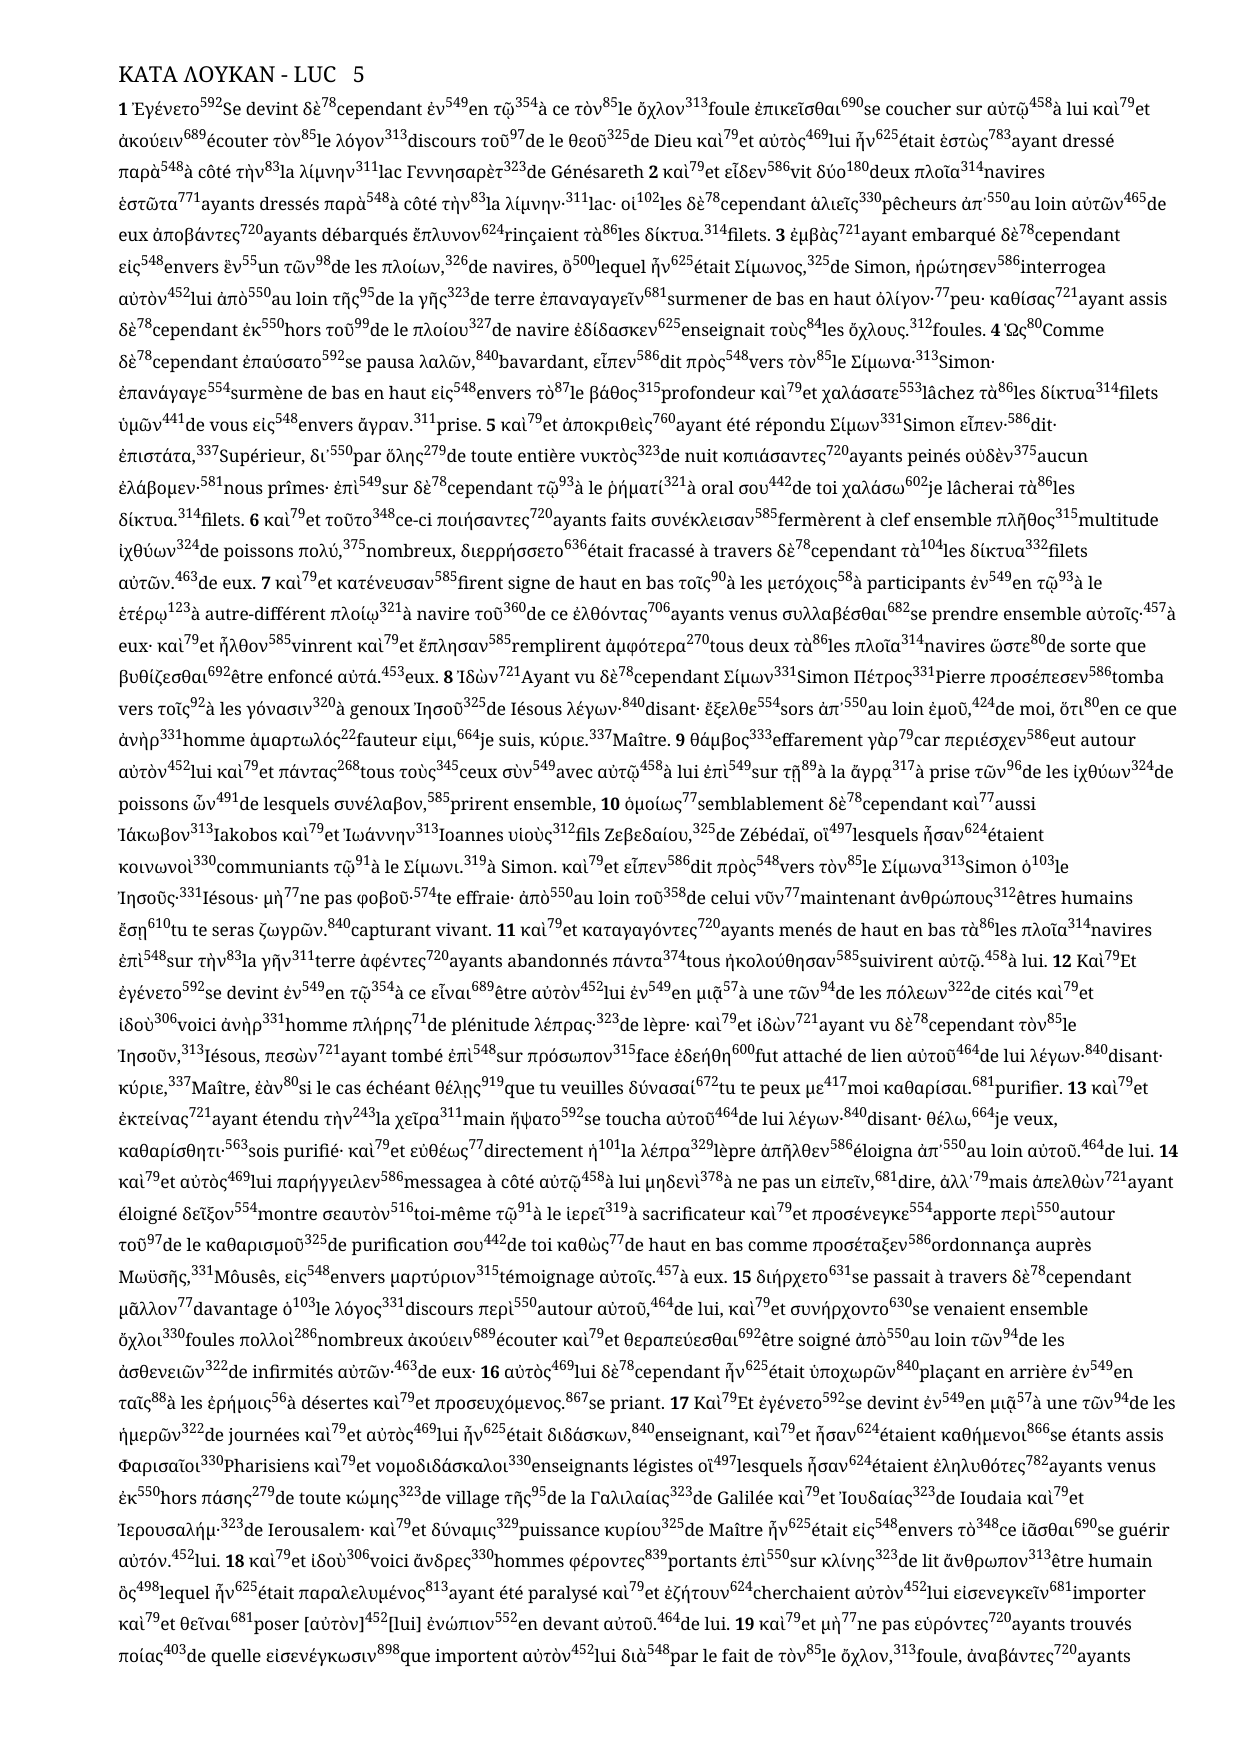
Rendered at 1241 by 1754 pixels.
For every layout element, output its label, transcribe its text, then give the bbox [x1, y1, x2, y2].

text 1 Ἐγένετο592Se devint δὲ78cependant ἐν549en τῷ354à ce τὸν85le ὄχλον313foule ἐπικεῖσθαι690se coucher sur αὐτῷ458à lui καὶ79et ἀκούειν689écouter τὸν85le λόγον313discours τοῦ97de le θεοῦ325de Dieu καὶ79et αὐτὸς469lui ἦν625était ἑστὼς783ayant dressé παρὰ548à côté τὴν83la λίμνην311lac Γεννησαρὲτ323de Génésareth 2 καὶ79et εἶδεν586vit δύο180deux πλοῖα314navires ἑστῶτα771ayants dressés παρὰ548à côté τὴν83la λίμνην·311lac· οἱ102les δὲ78cependant ἁλιεῖς330pêcheurs ἀπ᾽550au loin αὐτῶν465de eux ἀποβάντες720ayants débarqués ἔπλυνον624rinçaient τὰ86les δίκτυα.314filets. 3 ἐμβὰς721ayant embarqué δὲ78cependant εἰς548envers ἓν55un τῶν98de les πλοίων,326de navires, ὃ500lequel ἦν625était Σίμωνος,325de Simon, ἠρώτησεν586interrogea αὐτὸν452lui ἀπὸ550au loin τῆς95de la γῆς323de terre ἐπαναγαγεῖν681surmener de bas en haut ὀλίγον·77peu· καθίσας721ayant assis δὲ78cependant ἐκ550hors τοῦ99de le πλοίου327de navire ἐδίδασκεν625enseignait τοὺς84les ὄχλους.312foules. 4 Ὡς80Comme δὲ78cependant ἐπαύσατο592se pausa λαλῶν,840bavardant, εἶπεν586dit πρὸς548vers τὸν85le Σίμωνα·313Simon· ἐπανάγαγε554surmène de bas en haut εἰς548envers τὸ87le βάθος315profondeur καὶ79et χαλάσατε553lâchez τὰ86les δίκτυα314filets ὑμῶν441de vous εἰς548envers ἄγραν.311prise. 5 καὶ79et ἀποκριθεὶς760ayant été répondu Σίμων331Simon εἶπεν·586dit· ἐπιστάτα,337Supérieur, δι᾽550par ὅλης279de toute entière νυκτὸς323de nuit κοπιάσαντες720ayants peinés οὐδὲν375aucun ἐλάβομεν·581nous prîmes· ἐπὶ549sur δὲ78cependant τῷ93à le ῥήματί321à oral σου442de toi χαλάσω602je lâcherai τὰ86les δίκτυα.314filets. 6 καὶ79et τοῦτο348ce-ci ποιήσαντες720ayants faits συνέκλεισαν585fermèrent à clef ensemble πλῆθος315multitude ἰχθύων324de poissons πολύ,375nombreux, διερρήσσετο636était fracassé à travers δὲ78cependant τὰ104les δίκτυα332filets αὐτῶν.463de eux. 7 καὶ79et κατένευσαν585firent signe de haut en bas τοῖς90à les μετόχοις58à participants ἐν549en τῷ93à le ἑτέρῳ123à autre-différent πλοίῳ321à navire τοῦ360de ce ἐλθόντας706ayants venus συλλαβέσθαι682se prendre ensemble αὐτοῖς·457à eux· καὶ79et ἦλθον585vinrent καὶ79et ἔπλησαν585remplirent ἀμφότερα270tous deux τὰ86les πλοῖα314navires ὥστε80de sorte que βυθίζεσθαι692être enfoncé αὐτά.453eux. 8 Ἰδὼν721Ayant vu δὲ78cependant Σίμων331Simon Πέτρος331Pierre προσέπεσεν586tomba vers τοῖς92à les γόνασιν320à genoux Ἰησοῦ325de Iésous λέγων·840disant· ἔξελθε554sors ἀπ᾽550au loin ἐμοῦ,424de moi, ὅτι80en ce que ἀνὴρ331homme ἁμαρτωλός22fauteur εἰμι,664je suis, κύριε.337Maître. 9 θάμβος333effarement γὰρ79car περιέσχεν586eut autour αὐτὸν452lui καὶ79et πάντας268tous τοὺς345ceux σὺν549avec αὐτῷ458à lui ἐπὶ549sur τῇ89à la ἄγρᾳ317à prise τῶν96de les ἰχθύων324de poissons ὧν491de lesquels συνέλαβον,585prirent ensemble, 10 ὁμοίως77semblablement δὲ78cependant καὶ77aussi Ἰάκωβον313Iakobos καὶ79et Ἰωάννην313Ioannes υἱοὺς312fils Ζεβεδαίου,325de Zébédaï, οἳ497lesquels ἦσαν624étaient κοινωνοὶ330communiants τῷ91à le Σίμωνι.319à Simon. καὶ79et εἶπεν586dit πρὸς548vers τὸν85le Σίμωνα313Simon ὁ103le Ἰησοῦς·331Iésous· μὴ77ne pas φοβοῦ·574te effraie· ἀπὸ550au loin τοῦ358de celui νῦν77maintenant ἀνθρώπους312êtres humains ἔσῃ610tu te seras ζωγρῶν.840capturant vivant. 11 καὶ79et καταγαγόντες720ayants menés de haut en bas τὰ86les πλοῖα314navires ἐπὶ548sur τὴν83la γῆν311terre ἀφέντες720ayants abandonnés πάντα374tous ἠκολούθησαν585suivirent αὐτῷ.458à lui. 12 Καὶ79Et ἐγένετο592se devint ἐν549en τῷ354à ce εἶναι689être αὐτὸν452lui ἐν549en μιᾷ57à une τῶν94de les πόλεων322de cités καὶ79et ἰδοὺ306voici ἀνὴρ331homme πλήρης71de plénitude λέπρας·323de lèpre· καὶ79et ἰδὼν721ayant vu δὲ78cependant τὸν85le Ἰησοῦν,313Iésous, πεσὼν721ayant tombé ἐπὶ548sur πρόσωπον315face ἐδεήθη600fut attaché de lien αὐτοῦ464de lui λέγων·840disant· κύριε,337Maître, ἐὰν80si le cas échéant θέλῃς919que tu veuilles δύνασαί672tu te peux με417moi καθαρίσαι.681purifier. 13 καὶ79et ἐκτείνας721ayant étendu τὴν243la χεῖρα311main ἥψατο592se toucha αὐτοῦ464de lui λέγων·840disant· θέλω,664je veux, καθαρίσθητι·563sois purifié· καὶ79et εὐθέως77directement ἡ101la λέπρα329lèpre ἀπῆλθεν586éloigna ἀπ᾽550au loin αὐτοῦ.464de lui. 14 καὶ79et αὐτὸς469lui παρήγγειλεν586messagea à côté αὐτῷ458à lui μηδενὶ378à ne pas un εἰπεῖν,681dire, ἀλλ᾽79mais ἀπελθὼν721ayant éloigné δεῖξον554montre σεαυτὸν516toi-même τῷ91à le ἱερεῖ319à sacrificateur καὶ79et προσένεγκε554apporte περὶ550autour τοῦ97de le καθαρισμοῦ325de purification σου442de toi καθὼς77de haut en bas comme προσέταξεν586ordonnança auprès Μωϋσῆς,331Môusês, εἰς548envers μαρτύριον315témoignage αὐτοῖς.457à eux. 15 διήρχετο631se passait à travers δὲ78cependant μᾶλλον77davantage ὁ103le λόγος331discours περὶ550autour αὐτοῦ,464de lui, καὶ79et συνήρχοντο630se venaient ensemble ὄχλοι330foules πολλοὶ286nombreux ἀκούειν689écouter καὶ79et θεραπεύεσθαι692être soigné ἀπὸ550au loin τῶν94de les ἀσθενειῶν322de infirmités αὐτῶν·463de eux· 16 αὐτὸς469lui δὲ78cependant ἦν625était ὑποχωρῶν840plaçant en arrière ἐν549en ταῖς88à les ἐρήμοις56à désertes καὶ79et προσευχόμενος.867se priant. 17 Καὶ79Et ἐγένετο592se devint ἐν549en μιᾷ57à une τῶν94de les ἡμερῶν322de journées καὶ79et αὐτὸς469lui ἦν625était διδάσκων,840enseignant, καὶ79et ἦσαν624étaient καθήμενοι866se étants assis Φαρισαῖοι330Pharisiens καὶ79et νομοδιδάσκαλοι330enseignants légistes οἳ497lesquels ἦσαν624étaient ἐληλυθότες782ayants venus ἐκ550hors πάσης279de toute κώμης323de village τῆς95de la Γαλιλαίας323de Galilée καὶ79et Ἰουδαίας323de Ioudaia καὶ79et Ἰερουσαλήμ·323de Ierousalem· καὶ79et δύναμις329puissance κυρίου325de Maître ἦν625était εἰς548envers τὸ348ce ἰᾶσθαι690se guérir αὐτόν.452lui. 18 καὶ79et ἰδοὺ306voici ἄνδρες330hommes φέροντες839portants ἐπὶ550sur κλίνης323de lit ἄνθρωπον313être humain ὃς498lequel ἦν625était παραλελυμένος813ayant été paralysé καὶ79et ἐζήτουν624cherchaient αὐτὸν452lui εἰσενεγκεῖν681importer καὶ79et θεῖναι681poser [αὐτὸν]452[lui] ἐνώπιον552en devant αὐτοῦ.464de lui. 19 καὶ79et μὴ77ne pas εὑρόντες720ayants trouvés ποίας403de quelle εἰσενέγκωσιν898que importent αὐτὸν452lui διὰ548par le fait de τὸν85le ὄχλον,313foule, ἀναβάντες720ayants montés ἐπὶ548sur τὸ87le δῶμα315dôme διὰ550par τῶν96de les κεράμων324de tuiles καθῆκαν585firent descendre αὐτὸν452lui σὺν549avec τῷ93à le κλινιδίῳ321à petit lit εἰς548envers τὸ87le μέσον55au milieu ἔμπροσθεν552en devers τοῦ97de le Ἰησοῦ.325de Iésous. 20 καὶ79et ἰδὼν721ayant vu τὴν83la πίστιν311croyance αὐτῶν463de eux εἶπεν·586dit· ἄνθρωπε,337être humain, ἀφέωνταί653ont été abandonnés σοι439à toi αἱ100les ἁμαρτίαι328fautes σου.442de toi. 21 καὶ79et ἤρξαντο591se originèrent διαλογίζεσθαι690se calculer au-travers οἱ102les γραμματεῖς330lettrés καὶ79et οἱ102les Φαρισαῖοι330Pharisiens λέγοντες·839disants· τίς410quel ἐστιν668est οὗτος364celui-ci ὃς498lequel λαλεῖ668bavarde βλασφημίας;310blasphémies; τίς410quel δύναται674se peut ἀφιέναι681abandonner ἁμαρτίας310fautes εἰ551si μὴ77ne pas μόνος132seul ὁ103le θεός;331Dieu; 22 ἐπιγνοὺς721ayant reconnu δὲ78cependant ὁ103le Ἰησοῦς331Iésous τοὺς84les διαλογισμοὺς312calculs au-travers αὐτῶν463de eux ἀποκριθεὶς760ayant été répondu εἶπεν586dit πρὸς548vers αὐτούς·451eux· τί399quel διαλογίζεσθε671vous vous calculez au-travers ἐν549en ταῖς88à les καρδίαις316à coeurs ὑμῶν;441de vous; 23 τί412quel ἐστιν668est εὐκοπώτερον,49plus facile, εἰπεῖν·681dire· ἀφέωνταί653ont été abandonnés σοι439à toi αἱ100les ἁμαρτίαι328fautes σου,442de toi, ἢ79ou εἰπεῖν·681dire· ἔγειρε570éveille καὶ79et περιπάτει;570piétine autour; 24 ἵνα80afin que δὲ78cependant εἰδῆτε914que vous ayez su ὅτι80en ce que ὁ103le υἱὸς331fils τοῦ97de le ἀνθρώπου325de être humain ἐξουσίαν311autorité ἔχει668a ἐπὶ550sur τῆς95de la γῆς323de terre ἀφιέναι689abandonner ἁμαρτίας310fautes –935– εἶπεν586dit τῷ352à celui παραλελυμένῳ·801à ayant été paralysé· σοὶ439à toi λέγω,664je dis, ἔγειρε570éveille καὶ79et ἄρας721ayant levé τὸ87le κλινίδιόν315petit lit σου442de toi πορεύου574te va εἰς548envers τὸν85le οἶκόν313maison σου.442de toi. 25 καὶ79et παραχρῆμα77instantanément ἀναστὰς721ayant redressé ἐνώπιον552en devant αὐτῶν,463de eux, ἄρας721ayant levé ἐφ᾽548sur ὃ482lequel κατέκειτο,631se couchait de haut en bas, ἀπῆλθεν586éloigna εἰς548envers τὸν85le οἶκον313maison αὐτοῦ464de lui δοξάζων840glorifiant τὸν85le θεόν.313Dieu. 26 καὶ79et ἔκστασις329extase ἔλαβεν586prit ἅπαντας372en totalités καὶ79et ἐδόξαζον624glorifiaient τὸν85le θεὸν313Dieu καὶ79et ἐπλήσθησαν599furent rempli φόβου325de effroi λέγοντες839disants ὅτι80en ce que εἴδομεν581nous vîmes παράδοξα54paradoxales σήμερον.77aujourd'hui. 27 Καὶ79Et μετὰ548après ταῦτα347ces-ci ἐξῆλθεν586sortit καὶ79et ἐθεάσατο592se contempla τελώνην313collecteur de taxes ὀνόματι321à nom Λευὶν313Lévi καθήμενον849se étant assis ἐπὶ548sur τὸ87le τελώνιον,315bureau de taxes, καὶ79et εἶπεν586dit αὐτῷ·458à lui· ἀκολούθει570suis μοι.420à moi. 28 καὶ79et καταλιπὼν721ayant laissé en contrebas πάντα374tous ἀναστὰς721ayant redressé ἠκολούθει625suivait αὐτῷ.458à lui. 29 Καὶ79Et ἐποίησεν586fit δοχὴν311acceptation μεγάλην2grande Λευὶς331Lévi αὐτῷ458à lui ἐν549en τῇ89à la οἰκίᾳ317à maison d'habitation αὐτοῦ,464de lui, καὶ79et ἦν625était ὄχλος331foule πολὺς287nombreux τελωνῶν324de collecteurs de taxes καὶ79et ἄλλων383de autres οἳ497lesquels ἦσαν624étaient μετ᾽550avec αὐτῶν463de eux κατακείμενοι.866se couchants de haut en bas. 30 καὶ79et ἐγόγγυζον624murmuraient οἱ102les Φαρισαῖοι330Pharisiens καὶ79et οἱ102les γραμματεῖς330lettrés αὐτῶν463de eux πρὸς548vers τοὺς84les μαθητὰς312disciples αὐτοῦ464de lui λέγοντες·839disants· διὰ548par le fait de τί399quel μετὰ550avec τῶν96de les τελωνῶν324de collecteurs de taxes καὶ79et ἁμαρτωλῶν64de fauteurs ἐσθίετε665vous mangez καὶ79et πίνετε;665vous buvez; 31 καὶ79et ἀποκριθεὶς760ayant été répondu ὁ103le Ἰησοῦς331Iésous εἶπεν586dit πρὸς548vers αὐτούς·451eux· οὐ77non χρείαν311besoin ἔχουσιν667ont οἱ363ceux ὑγιαίνοντες839étants sain ἰατροῦ325de médecin ἀλλ᾽79mais οἱ363ceux κακῶς77malicieusement ἔχοντες·839ayants· 32 οὐκ77non ἐλήλυθα638j'ai venu καλέσαι681appeler δικαίους52justes ἀλλ᾽79mais ἁμαρτωλοὺς52fauteurs εἰς548envers μετάνοιαν.311transintelligence. 33 Οἱ468Ceux δὲ78cependant εἶπαν585dirent πρὸς548vers αὐτόν·452lui· οἱ102les μαθηταὶ330disciples Ἰωάννου325de Ioannes νηστεύουσιν667jeûnent πυκνὰ77fréquemment καὶ79et δεήσεις310supplications ποιοῦνται673se font ὁμοίως77semblablement καὶ77aussi οἱ363ceux τῶν96de les Φαρισαίων,324de Pharisiens, οἱ363ceux δὲ78cependant σοὶ444tiens ἐσθίουσιν667mangent καὶ79et πίνουσιν.667boivent. 34 ὁ469celui δὲ78cependant Ἰησοῦς331Iésous εἶπεν586dit πρὸς548vers αὐτούς·451eux· μὴ340ne pas δύνασθε671vous vous pouvez τοὺς84les υἱοὺς312fils τοῦ97de le νυμφῶνος325de épousaille ἐν549en ᾧ486à lequel ὁ103le νυμφίος331époux μετ᾽550avec αὐτῶν463de eux ἐστιν668est ποιῆσαι681faire νηστεύειν;689jeûner; 35 ἐλεύσονται611se viendront δὲ78cependant ἡμέραι,328journées, καὶ77aussi ὅταν80lorsque le cas échéant ἀπαρθῇ911que soit levé au loin ἀπ᾽550au loin αὐτῶν463de eux ὁ103le νυμφίος,331époux, τότε77alors νηστεύσουσιν605jeûneront ἐν549en ἐκείναις141à celles-là ταῖς88à les ἡμέραις.316à journées. 36 Ἔλεγεν625Disait δὲ78cependant καὶ77aussi παραβολὴν311parabole πρὸς548vers αὐτοὺς451eux ὅτι80en ce que οὐδεὶς390aucun ἐπίβλημα315surjet ἀπὸ550au loin ἱματίου327de himation καινοῦ18de nouveau σχίσας721ayant scindé ἐπιβάλλει668surjette ἐπὶ548sur ἱμάτιον315himation παλαιόν·6vieil· εἰ80si δὲ78cependant μή77ne pas γε,340du moins, καὶ79et τὸ87le καινὸν55nouveau σχίσει606scindera καὶ79et τῷ93à le παλαιῷ61à vieil οὐ77non συμφωνήσει606voixera ensemble τὸ105le ἐπίβλημα333surjet τὸ366ce ἀπὸ550au loin τοῦ99de le καινοῦ.67de nouveau. 37 καὶ79et οὐδεὶς390aucun βάλλει668jette οἶνον313vin νέον4jeune εἰς548envers ἀσκοὺς312outres παλαιούς·3vieux· εἰ80si δὲ78cependant μή77ne pas γε,340du moins, ῥήξει606fracassera ὁ103le οἶνος331vin ὁ103le νέος22jeune τοὺς84les ἀσκοὺς312outres καὶ79et αὐτὸς469lui ἐκχυθήσεται619sera déversé καὶ79et οἱ102les ἀσκοὶ330outres ἀπολοῦνται·611se perdront au loin· 38 ἀλλ᾽79mais οἶνον313vin νέον4jeune εἰς548envers ἀσκοὺς312outres καινοὺς3nouveaux βλητέον.49doit être mis. 39 [καὶ]79[et] οὐδεὶς390aucun πιὼν721ayant bu παλαιὸν53vieil θέλει668veut νέον·53jeune· λέγει668dit γάρ·79car· ὁ103le παλαιὸς71vieil χρηστός47utile bon ἐστιν.668est. [118, 93, 1181, 1667]
text ΚΑΤΑ ΛΟΥΚΑΝ - LUC 5 [118, 59, 1181, 89]
